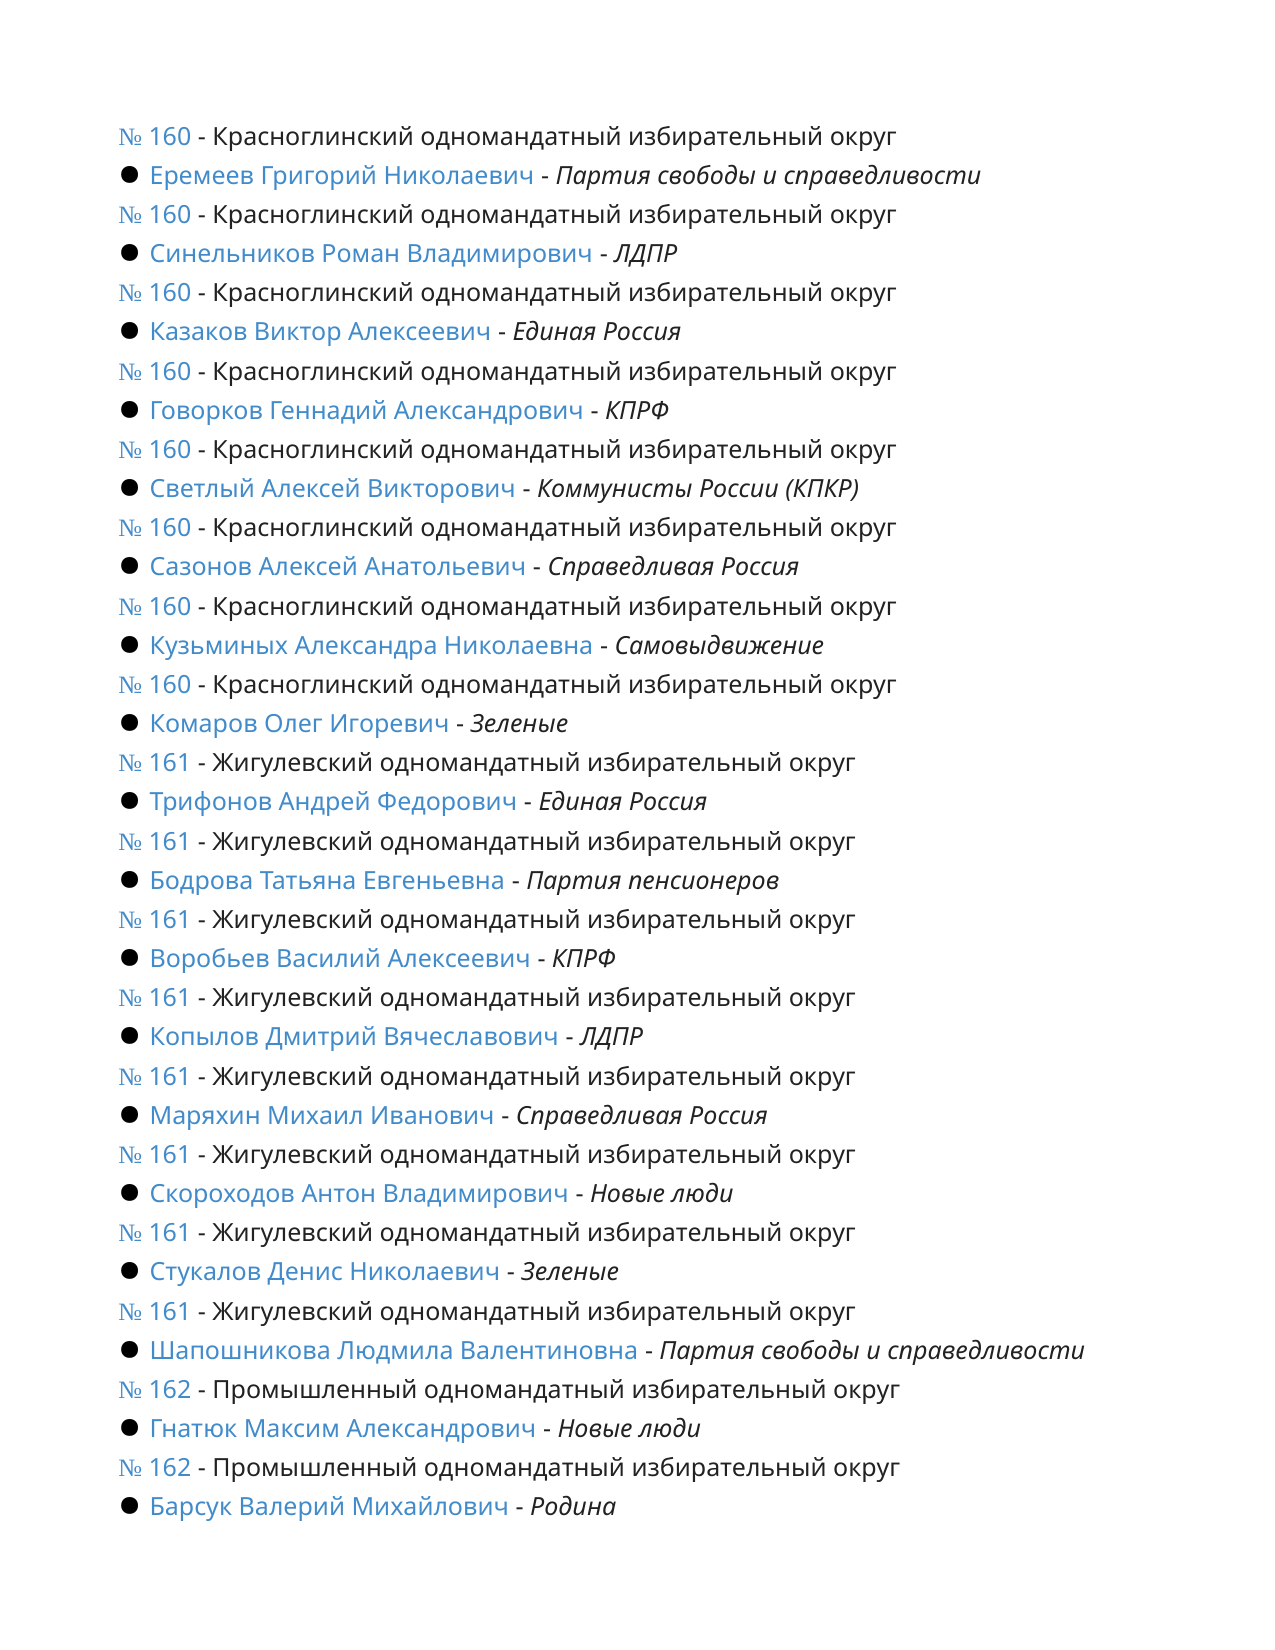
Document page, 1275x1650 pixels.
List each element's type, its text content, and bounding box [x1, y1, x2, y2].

list Барсук Валерий Михайлович - Родина [120, 1489, 1157, 1523]
text № 161 - Жигулевский одномандатный избирательный округ [118, 1058, 1157, 1092]
list Казаков Виктор Алексеевич - Единая Россия [120, 314, 1157, 348]
list Гнатюк Максим Александрович - Новые люди [120, 1411, 1157, 1445]
list Шапошникова Людмила Валентиновна - Партия свободы и справедливости [120, 1332, 1157, 1366]
list Светлый Алексей Викторович - Коммунисты России (КПКР) [120, 471, 1157, 505]
list Скороходов Антон Владимирович - Новые люди [120, 1176, 1157, 1210]
list Бодрова Татьяна Евгеньевна - Партия пенсионеров [120, 862, 1157, 896]
list Говорков Геннадий Александрович - КПРФ [120, 392, 1157, 426]
text № 161 - Жигулевский одномандатный избирательный округ [118, 823, 1157, 857]
text № 161 - Жигулевский одномандатный избирательный округ [118, 745, 1157, 779]
text № 162 - Промышленный одномандатный избирательный округ [118, 1450, 1157, 1484]
list Стукалов Денис Николаевич - Зеленые [120, 1254, 1157, 1288]
list Маряхин Михаил Иванович - Справедливая Россия [120, 1097, 1157, 1131]
text № 161 - Жигулевский одномандатный избирательный округ [118, 1293, 1157, 1327]
list Копылов Дмитрий Вячеславович - ЛДПР [120, 1019, 1157, 1053]
list Еремеев Григорий Николаевич - Партия свободы и справедливости [120, 157, 1157, 191]
text № 161 - Жигулевский одномандатный избирательный округ [118, 980, 1157, 1014]
text № 160 - Красноглинский одномандатный избирательный округ [118, 588, 1157, 622]
text № 160 - Красноглинский одномандатный избирательный округ [118, 510, 1157, 544]
list Кузьминых Александра Николаевна - Самовыдвижение [120, 627, 1157, 661]
list Сазонов Алексей Анатольевич - Справедливая Россия [120, 549, 1157, 583]
list Воробьев Василий Алексеевич - КПРФ [120, 941, 1157, 975]
text № 160 - Красноглинский одномандатный избирательный округ [118, 431, 1157, 466]
list Синельников Роман Владимирович - ЛДПР [120, 236, 1157, 270]
text № 161 - Жигулевский одномандатный избирательный округ [118, 1215, 1157, 1249]
text № 160 - Красноглинский одномандатный избирательный округ [118, 353, 1157, 387]
list Трифонов Андрей Федорович - Единая Россия [120, 784, 1157, 818]
text № 160 - Красноглинский одномандатный избирательный округ [118, 275, 1157, 309]
text № 160 - Красноглинский одномандатный избирательный округ [118, 118, 1157, 152]
list Комаров Олег Игоревич - Зеленые [120, 706, 1157, 740]
text № 161 - Жигулевский одномандатный избирательный округ [118, 901, 1157, 936]
text № 161 - Жигулевский одномандатный избирательный округ [118, 1136, 1157, 1171]
text № 160 - Красноглинский одномандатный избирательный округ [118, 666, 1157, 701]
text № 162 - Промышленный одномандатный избирательный округ [118, 1371, 1157, 1406]
text № 160 - Красноглинский одномандатный избирательный округ [118, 196, 1157, 231]
